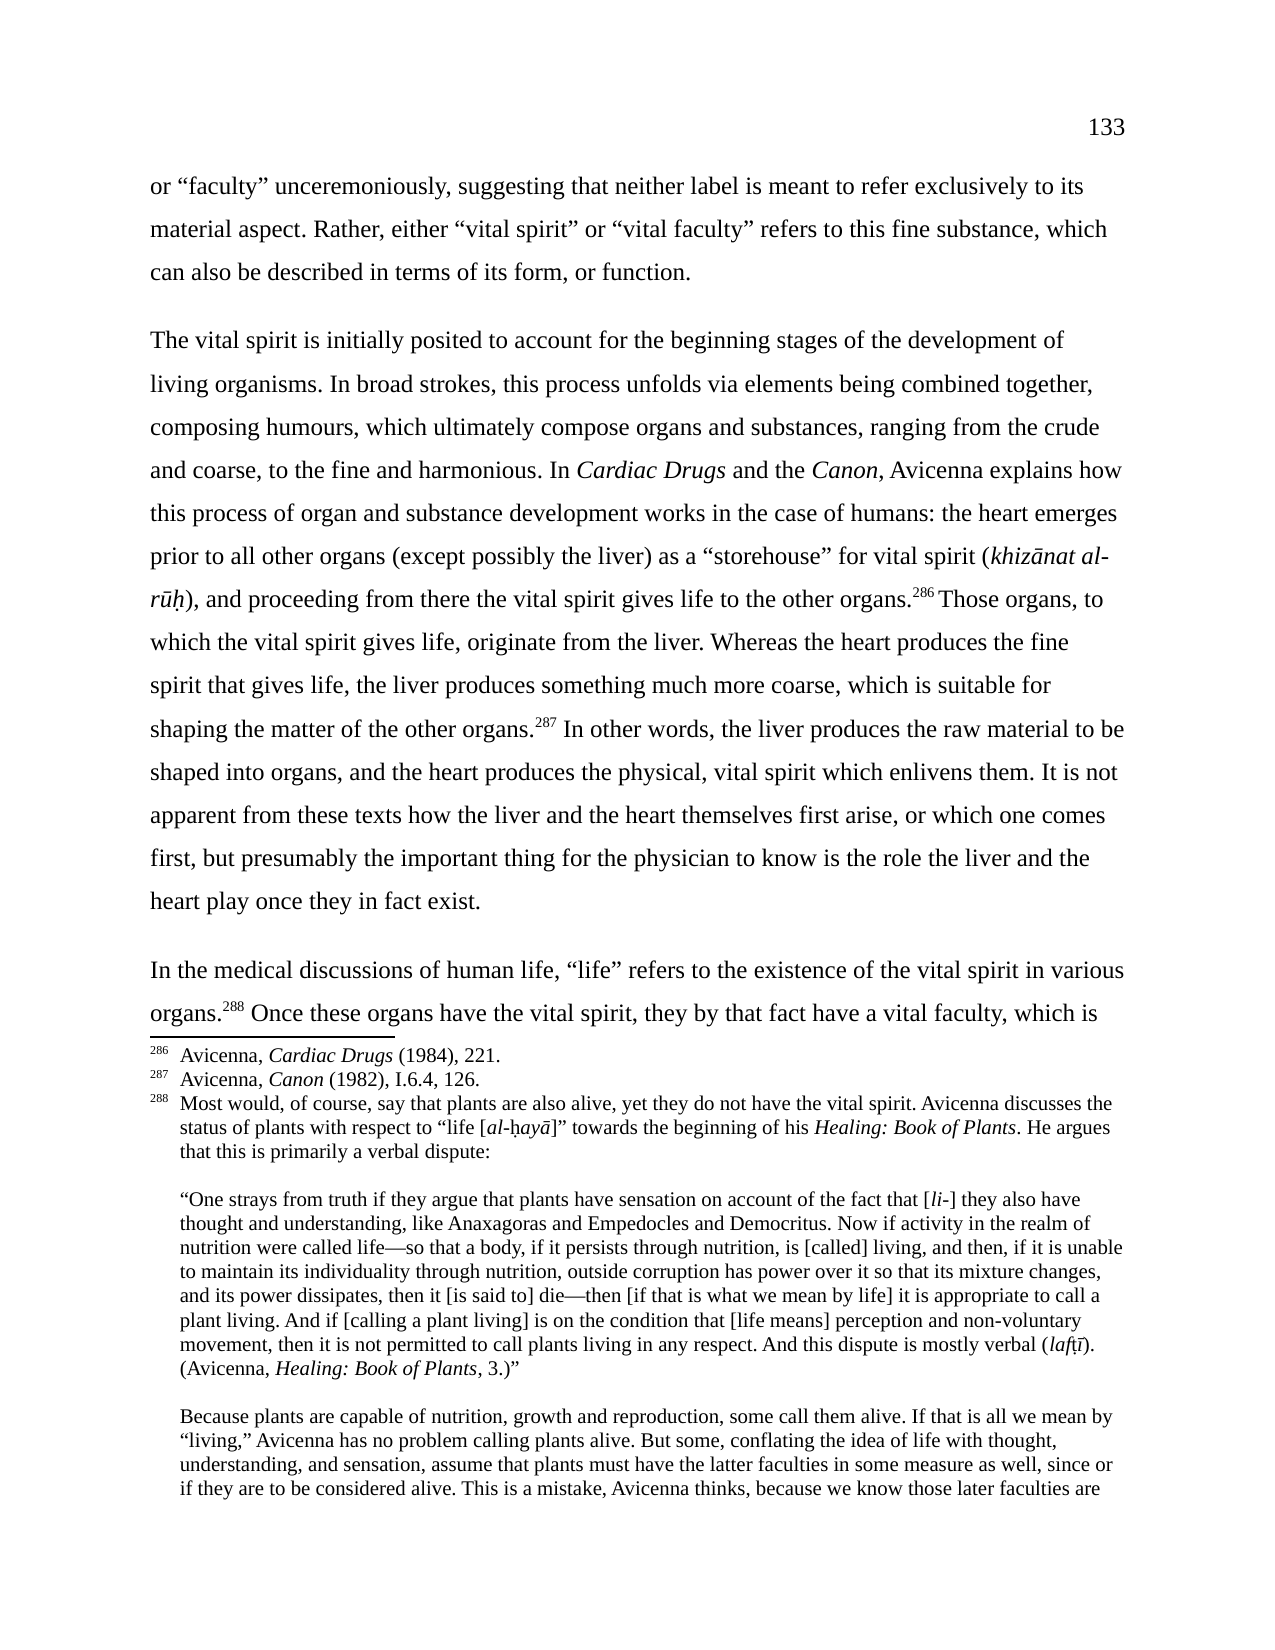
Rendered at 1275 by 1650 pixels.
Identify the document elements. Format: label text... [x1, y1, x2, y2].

text or “faculty” unceremoniously, suggesting that neither label is meant to refer exclusively to its material aspect. Rather, either “vital spirit” or “vital faculty” refers to this fine substance, which can also be described in terms of its form, or function. [150, 171, 1125, 286]
text Avicenna, Cardiac Drugs (1984), 221. [150, 1043, 1125, 1067]
text Avicenna, Canon (1982), I.6.4, 126. [150, 1067, 1125, 1091]
text Most would, of course, say that plants are also alive, yet they do not have the vital spirit. Avicenna discusses the status of plants with respect to “life [al-ḥayā]” towards the beginning of his Healing: Book of Plants. He argues that this is primarily a verbal dispute: [150, 1091, 1125, 1163]
text In the medical discussions of human life, “life” refers to the existence of the vital spirit in various organs. Once these organs have the vital spirit, they by that fact have a vital faculty, which is [150, 955, 1125, 1027]
text Because plants are capable of nutrition, growth and reproduction, some call them alive. If that is all we mean by “living,” Avicenna has no problem calling plants alive. But some, conflating the idea of life with thought, understanding, and sensation, assume that plants must have the latter faculties in some measure as well, since or if they are to be considered alive. This is a mistake, Avicenna thinks, because we know those later faculties are [150, 1404, 1125, 1500]
text The vital spirit is initially posited to account for the beginning stages of the development of living organisms. In broad strokes, this process unfolds via elements being combined together, composing humours, which ultimately compose organs and substances, ranging from the crude and coarse, to the fine and harmonious. In Cardiac Drugs and the Canon, Avicenna explains how this process of organ and substance development works in the case of humans: the heart emerges prior to all other organs (except possibly the liver) as a “storehouse” for vital spirit (khizānat al-rūḥ), and proceeding from there the vital spirit gives life to the other organs. Those organs, to which the vital spirit gives life, originate from the liver. Whereas the heart produces the fine spirit that gives life, the liver produces something much more coarse, which is suitable for shaping the matter of the other organs. In other words, the liver produces the raw material to be shaped into organs, and the heart produces the physical, vital spirit which enlivens them. It is not apparent from these texts how the liver and the heart themselves first arise, or which one comes first, but presumably the important thing for the physician to know is the role the liver and the heart play once they in fact exist. [150, 326, 1125, 915]
text “One strays from truth if they argue that plants have sensation on account of the fact that [li-] they also have thought and understanding, like Anaxagoras and Empedocles and Democritus. Now if activity in the realm of nutrition were called life—so that a body, if it persists through nutrition, is [called] living, and then, if it is unable to maintain its individuality through nutrition, outside corruption has power over it so that its mixture changes, and its power dissipates, then it [is said to] die—then [if that is what we mean by life] it is appropriate to call a plant living. And if [calling a plant living] is on the condition that [life means] perception and non-voluntary movement, then it is not permitted to call plants living in any respect. And this dispute is mostly verbal (lafṭī). (Avicenna, Healing: Book of Plants, 3.)” [150, 1187, 1125, 1380]
